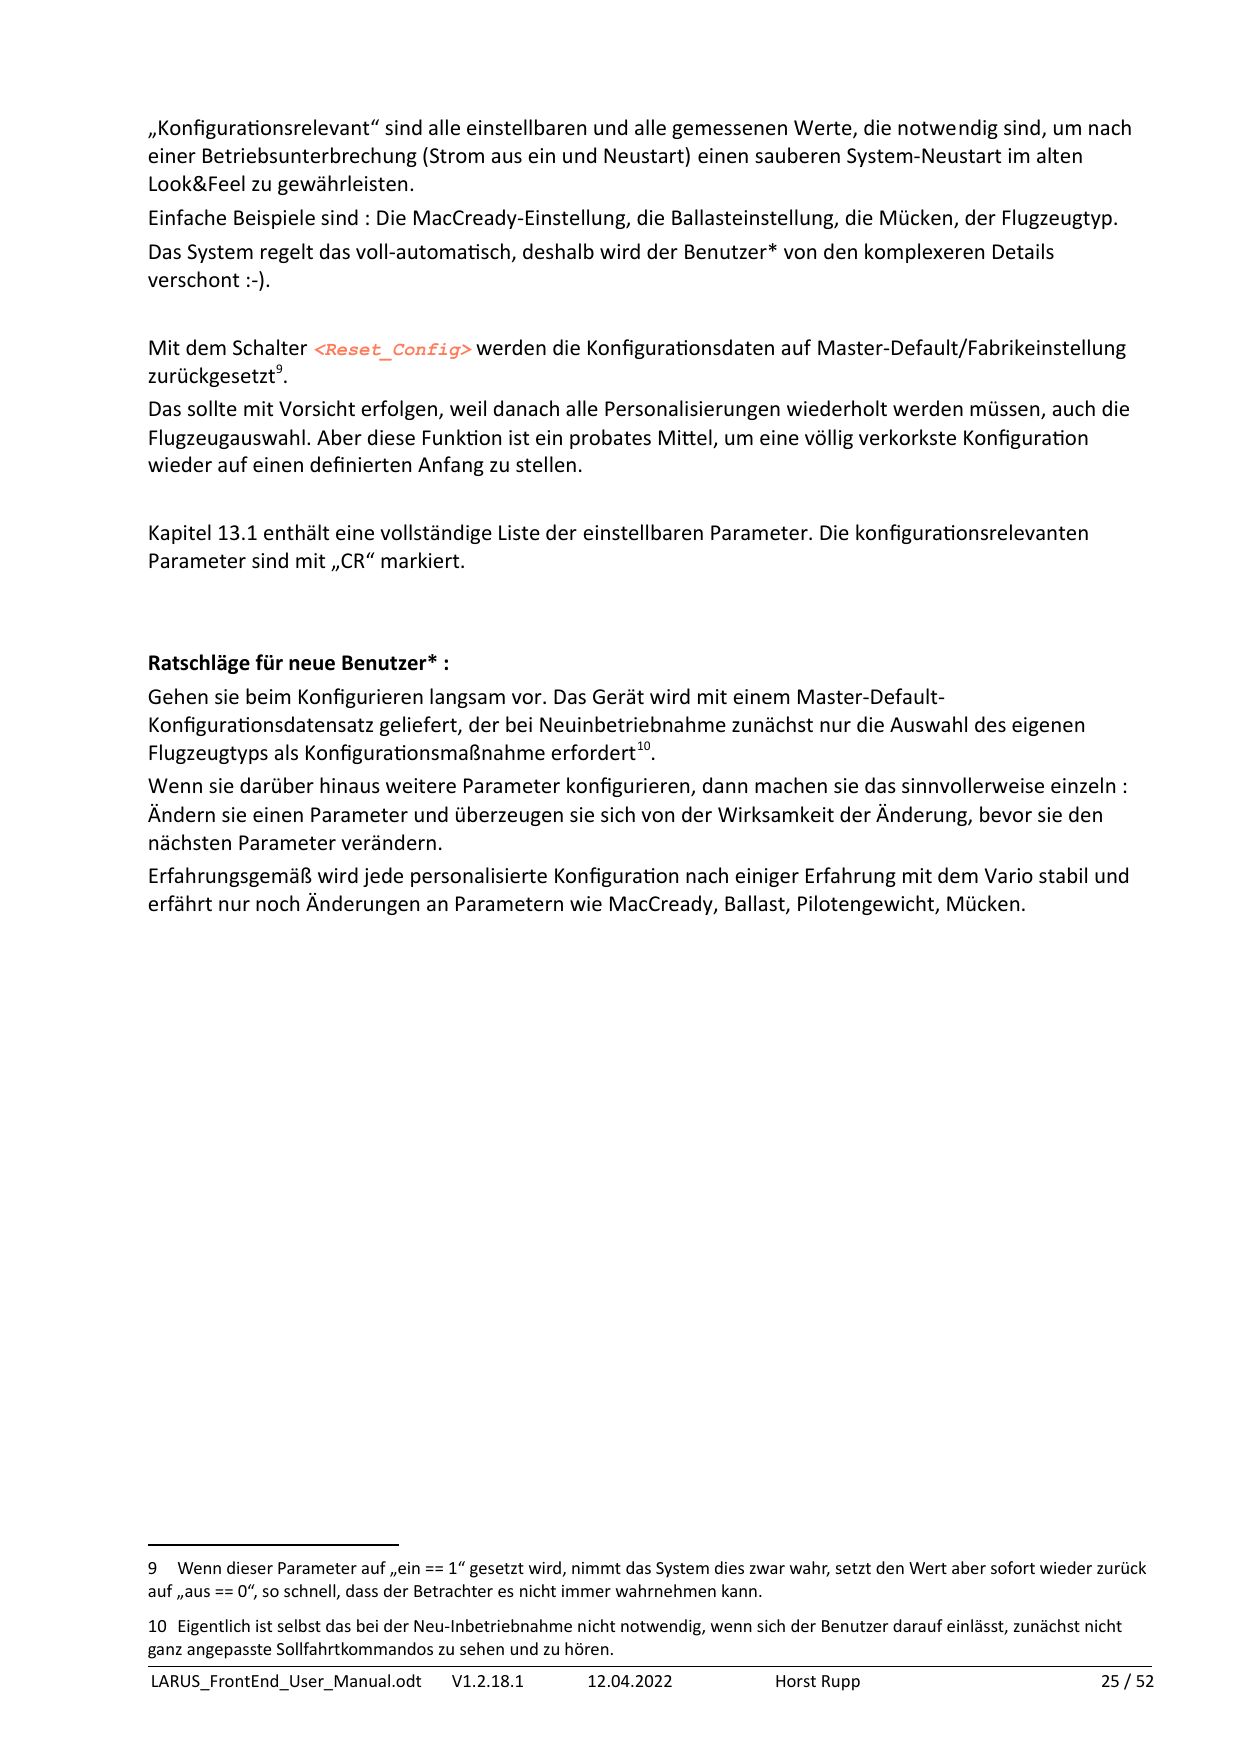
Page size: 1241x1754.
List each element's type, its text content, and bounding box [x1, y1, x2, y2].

text Einfache Beispiele sind : Die MacCready-Einstellung, die Ballasteinstellung, die Mücken, der Flugzeugtyp. [148, 203, 1152, 231]
text Wenn sie darüber hinaus weitere Parameter konfigurieren, dann machen sie das sinnvollerweise einzeln : Ändern sie einen Parameter und überzeugen sie sich von der Wirksamkeit der Änderung, bevor sie den nächsten Parameter verändern. [148, 772, 1152, 856]
text Eigentlich ist selbst das bei der Neu-Inbetriebnahme nicht notwendig, wenn sich der Benutzer darauf einlässt, zunächst nicht ganz angepasste Sollfahrtkommandos zu sehen und zu hören. [148, 1614, 1152, 1660]
text Das sollte mit Vorsicht erfolgen, weil danach alle Personalisierungen wiederholt werden müssen, auch die Flugzeugauswahl. Aber diese Funktion ist ein probates Mittel, um eine völlig verkorkste Konfiguration wieder auf einen definierten Anfang zu stellen. [148, 394, 1152, 479]
text Gehen sie beim Konfigurieren langsam vor. Das Gerät wird mit einem Master-Default-Konfigurationsdatensatz geliefert, der bei Neuinbetriebnahme zunächst nur die Auswahl des eigenen Flugzeugtyps als Konfigurationsmaßnahme erfordert. [148, 682, 1152, 766]
text Erfahrungsgemäß wird jede personalisierte Konfiguration nach einiger Erfahrung mit dem Vario stabil und erfährt nur noch Änderungen an Parametern wie MacCready, Ballast, Pilotengewicht, Mücken. [148, 862, 1152, 918]
text „Konfigurationsrelevant“ sind alle einstellbaren und alle gemessenen Werte, die notwendig sind, um nach einer Betriebsunterbrechung (Strom aus ein und Neustart) einen sauberen System-Neustart im alten Look&Feel zu gewährleisten. [148, 113, 1152, 197]
text Mit dem Schalter <Reset_Config> werden die Konfigurationsdaten auf Master-Default/Fabrikeinstellung zurückgesetzt. [148, 333, 1152, 389]
text Das System regelt das voll-automatisch, deshalb wird der Benutzer* von den komplexeren Details verschont :-). [148, 237, 1152, 293]
text Kapitel 13.1 enthält eine vollständige Liste der einstellbaren Parameter. Die konfigurationsrelevanten Parameter sind mit „CR“ markiert. [148, 518, 1152, 574]
text Ratschläge für neue Benutzer* : [148, 648, 1152, 676]
text Wenn dieser Parameter auf „ein == 1“ gesetzt wird, nimmt das System dies zwar wahr, setzt den Wert aber sofort wieder zurück auf „aus == 0“, so schnell, dass der Betrachter es nicht immer wahrnehmen kann. [148, 1557, 1152, 1602]
